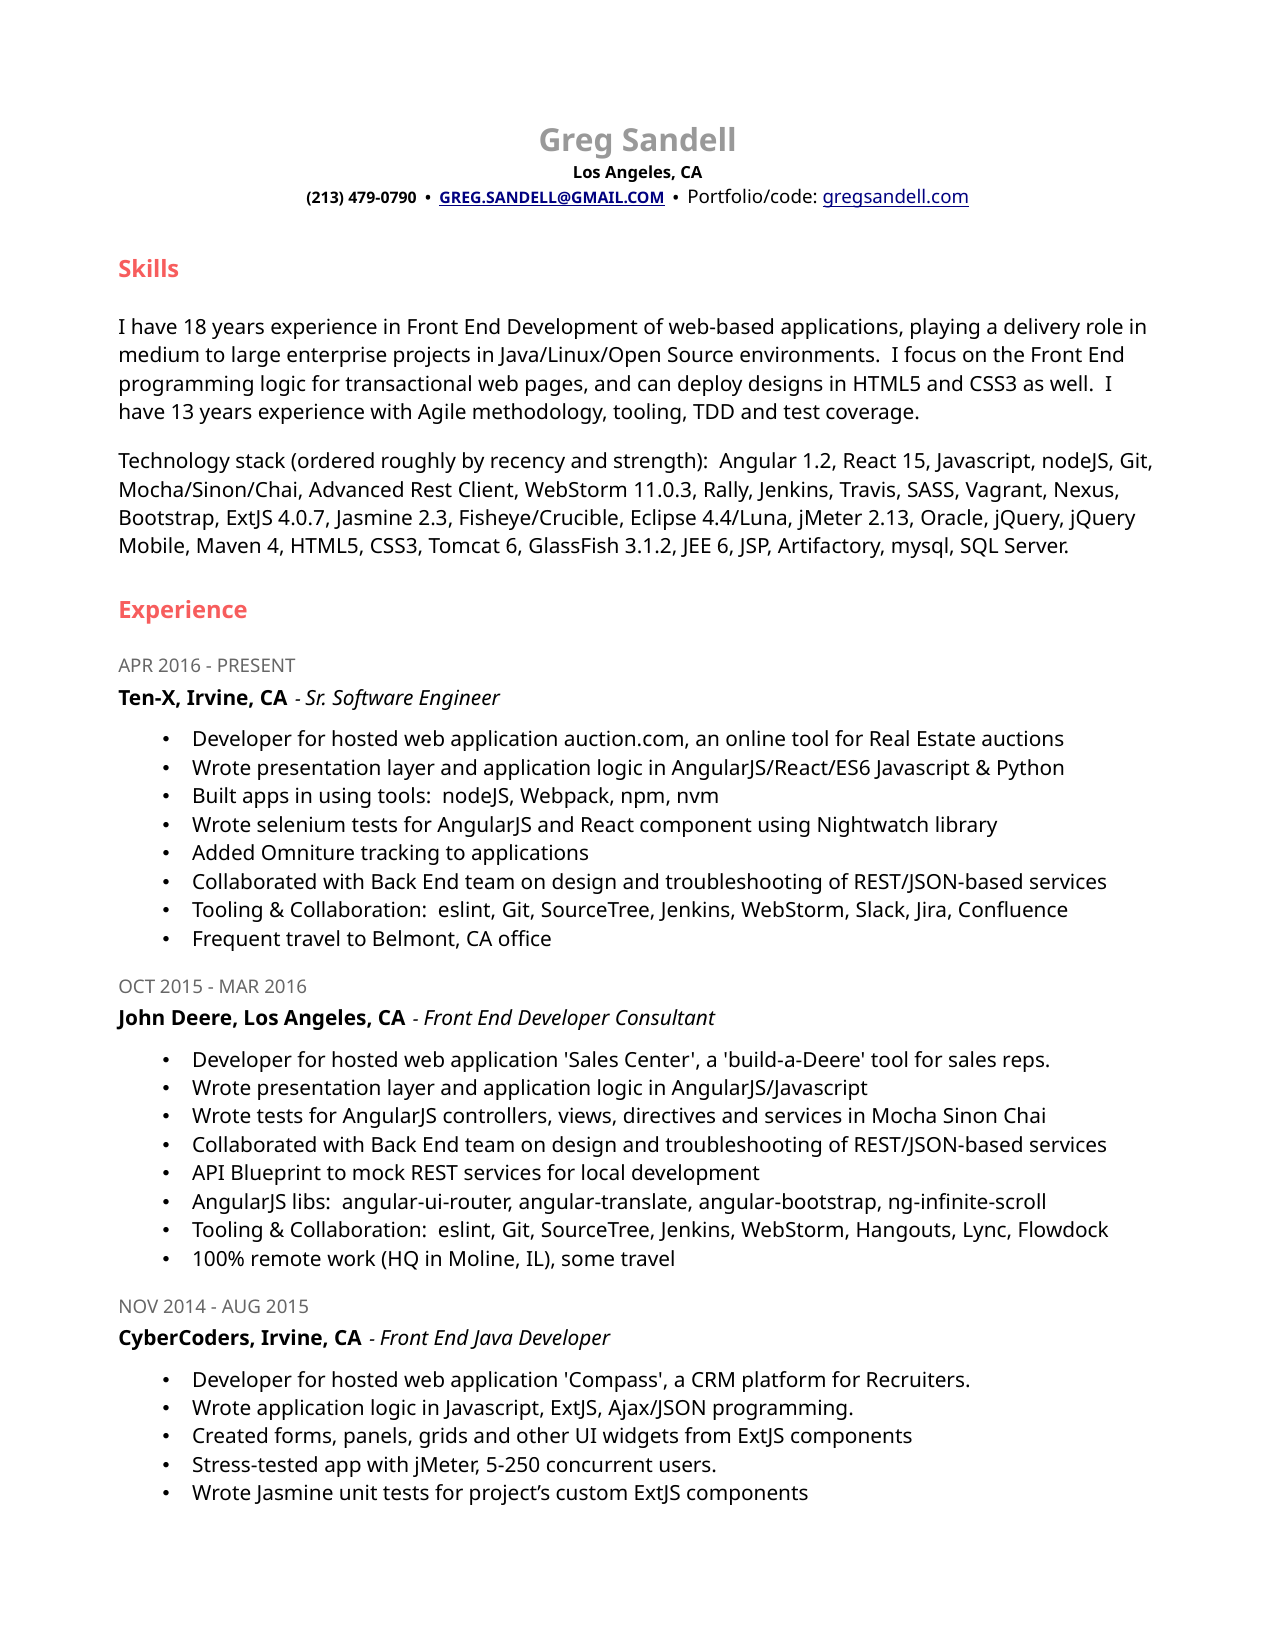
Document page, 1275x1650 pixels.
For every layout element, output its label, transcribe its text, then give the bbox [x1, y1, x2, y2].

text (213) 479-0790 • GREG.SANDELL@GMAIL.COM • Portfolio/code: gregsandell.com [118, 184, 1157, 209]
text Greg Sandell [118, 118, 1157, 161]
list Stress-tested app with jMeter, 5-250 concurrent users. [162, 1450, 1157, 1478]
subtitle Ten-X, Irvine, CA - Sr. Software Engineer [118, 678, 1157, 712]
list Tooling & Collaboration: eslint, Git, SourceTree, Jenkins, WebStorm, Hangouts, Lync, Flowdock [162, 1215, 1157, 1244]
list Tooling & Collaboration: eslint, Git, SourceTree, Jenkins, WebStorm, Slack, Jira, Confluence [162, 895, 1157, 924]
subtitle Skills [118, 252, 1157, 284]
list 100% remote work (HQ in Moline, IL), some travel [162, 1244, 1157, 1272]
list API Blueprint to mock REST services for local development [162, 1158, 1157, 1187]
list Wrote presentation layer and application logic in AngularJS/React/ES6 Javascript & Python [162, 753, 1157, 781]
list Developer for hosted web application auction.com, an online tool for Real Estate auctions [162, 724, 1157, 753]
subtitle OCT 2015 - MAR 2016 [118, 973, 1157, 998]
list Developer for hosted web application 'Sales Center', a 'build-a-Deere' tool for sales reps. [162, 1045, 1157, 1073]
list Wrote presentation layer and application logic in AngularJS/Javascript [162, 1073, 1157, 1102]
text I have 18 years experience in Front End Development of web-based applications, playing a delivery role in medium to large enterprise projects in Java/Linux/Open Source environments. I focus on the Front End programming logic for transactional web pages, and can deploy designs in HTML5 and CSS3 as well. I have 13 years experience with Agile methodology, tooling, TDD and test coverage. [118, 312, 1157, 426]
list Collaborated with Back End team on design and troubleshooting of REST/JSON-based services [162, 1130, 1157, 1158]
list Built apps in using tools: nodeJS, Webpack, npm, nvm [162, 781, 1157, 810]
subtitle Experience [118, 593, 1157, 626]
list Wrote application logic in Javascript, ExtJS, Ajax/JSON programming. [162, 1393, 1157, 1422]
subtitle CyberCoders, Irvine, CA - Front End Java Developer [118, 1318, 1157, 1352]
list Wrote Jasmine unit tests for project’s custom ExtJS components [162, 1478, 1157, 1507]
text Technology stack (ordered roughly by recency and strength): Angular 1.2, React 15, Javascript, nodeJS, Git, Mocha/Sinon/Chai, Advanced Rest Client, WebStorm 11.0.3, Rally, Jenkins, Travis, SASS, Vagrant, Nexus, Bootstrap, ExtJS 4.0.7, Jasmine 2.3, Fisheye/Crucible, Eclipse 4.4/Luna, jMeter 2.13, Oracle, jQuery, jQuery Mobile, Maven 4, HTML5, CSS3, Tomcat 6, GlassFish 3.1.2, JEE 6, JSP, Artifactory, mysql, SQL Server. [118, 446, 1157, 560]
list Wrote selenium tests for AngularJS and React component using Nightwatch library [162, 810, 1157, 838]
list Created forms, panels, grids and other UI widgets from ExtJS components [162, 1422, 1157, 1450]
list Frequent travel to Belmont, CA office [162, 924, 1157, 952]
list Wrote tests for AngularJS controllers, views, directives and services in Mocha Sinon Chai [162, 1102, 1157, 1130]
list Added Omniture tracking to applications [162, 838, 1157, 867]
subtitle NOV 2014 - AUG 2015 [118, 1293, 1157, 1318]
text Los Angeles, CA [118, 161, 1157, 184]
list Collaborated with Back End team on design and troubleshooting of REST/JSON-based services [162, 867, 1157, 895]
subtitle John Deere, Los Angeles, CA - Front End Developer Consultant [118, 998, 1157, 1032]
subtitle APR 2016 - PRESENT [118, 653, 1157, 678]
list Developer for hosted web application 'Compass', a CRM platform for Recruiters. [162, 1365, 1157, 1393]
list AngularJS libs: angular-ui-router, angular-translate, angular-bootstrap, ng-infinite-scroll [162, 1187, 1157, 1215]
